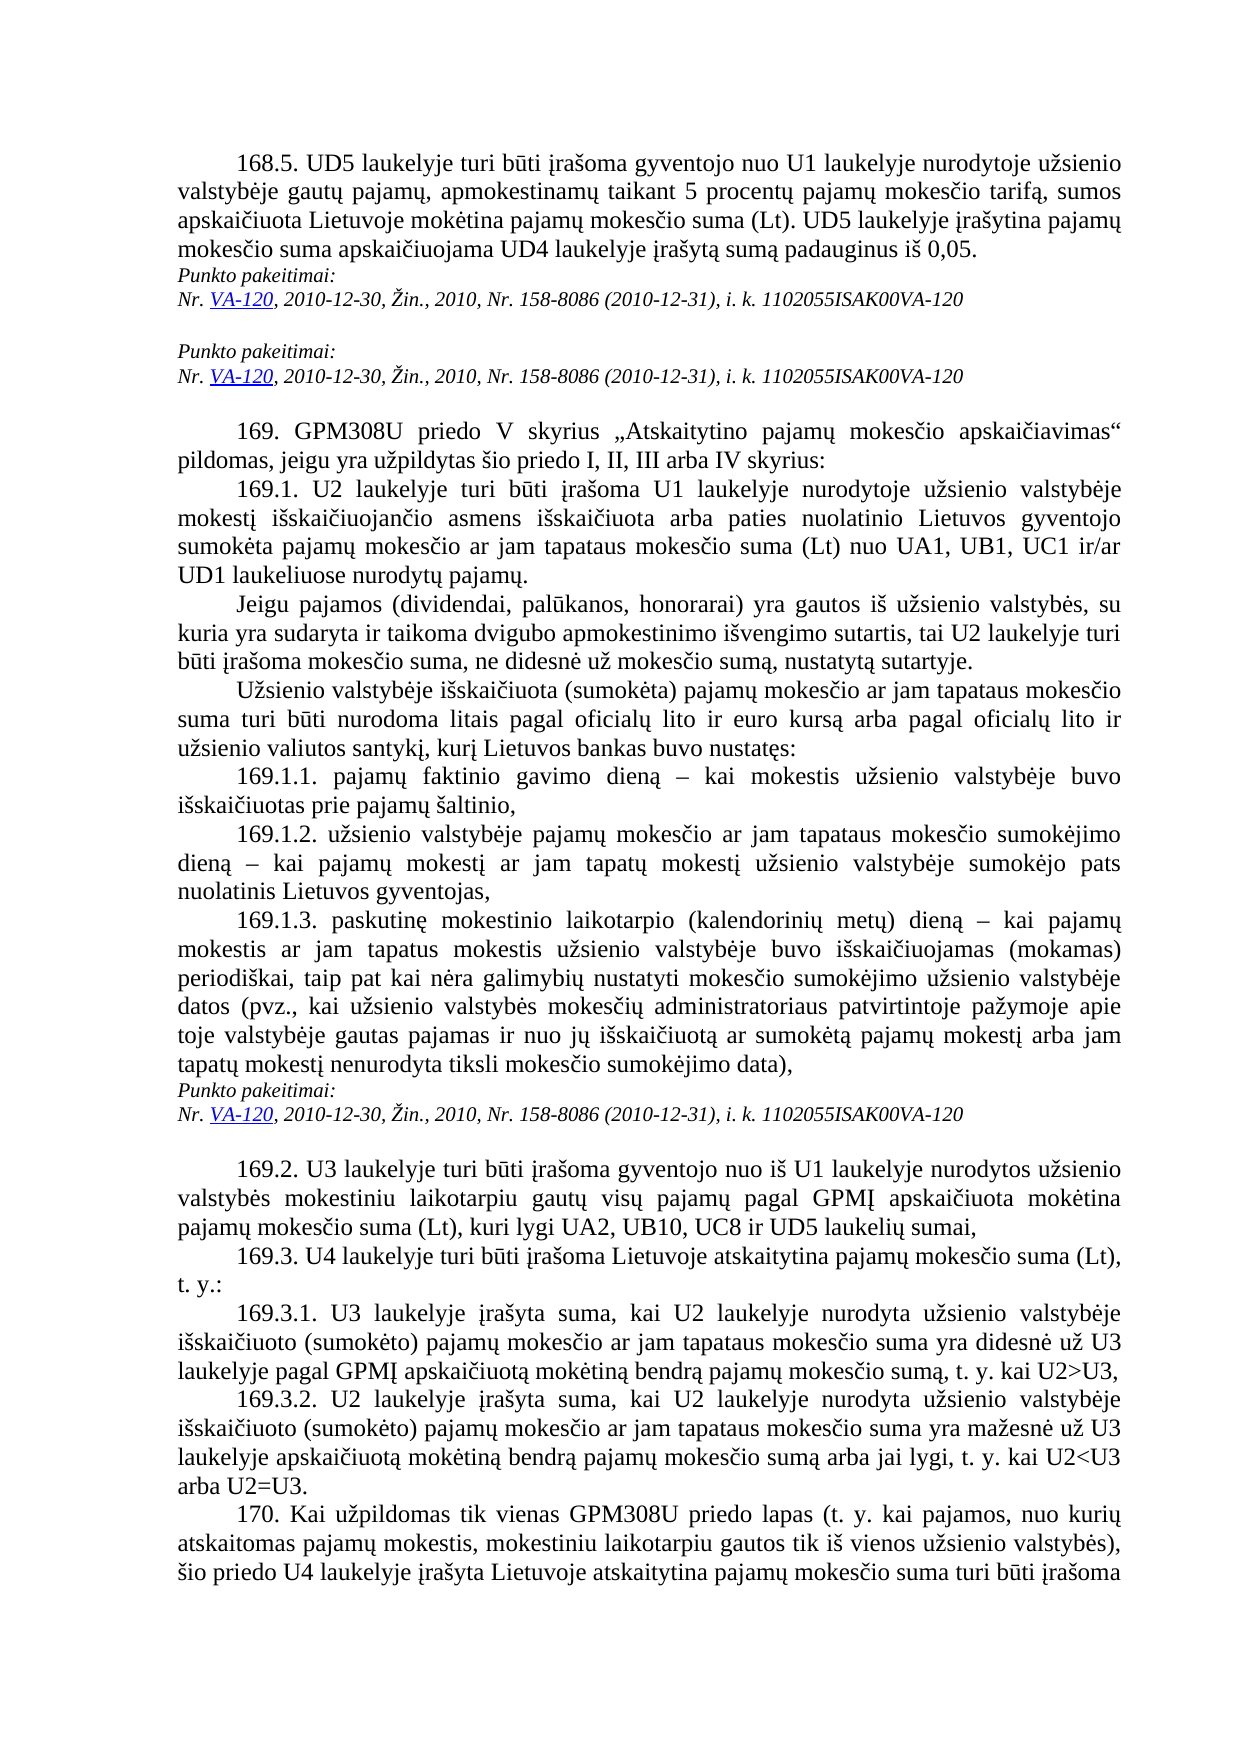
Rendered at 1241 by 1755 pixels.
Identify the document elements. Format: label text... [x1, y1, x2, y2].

text Punkto pakeitimai: [177, 339, 1122, 363]
text Užsienio valstybėje išskaičiuota (sumokėta) pajamų mokesčio ar jam tapataus mokesčio suma turi būti nurodoma litais pagal oficialų lito ir euro kursą arba pagal oficialų lito ir užsienio valiutos santykį, kurį Lietuvos bankas buvo nustatęs: [177, 675, 1122, 761]
text 168.5. UD5 laukelyje turi būti įrašoma gyventojo nuo U1 laukelyje nurodytoje užsienio valstybėje gautų pajamų, apmokestinamų taikant 5 procentų pajamų mokesčio tarifą, sumos apskaičiuota Lietuvoje mokėtina pajamų mokesčio suma (Lt). UD5 laukelyje įrašytina pajamų mokesčio suma apskaičiuojama UD4 laukelyje įrašytą sumą padauginus iš 0,05. [177, 148, 1122, 263]
text 169.2. U3 laukelyje turi būti įrašoma gyventojo nuo iš U1 laukelyje nurodytos užsienio valstybės mokestiniu laikotarpiu gautų visų pajamų pagal GPMĮ apskaičiuota mokėtina pajamų mokesčio suma (Lt), kuri lygi UA2, UB10, UC8 ir UD5 laukelių sumai, [177, 1154, 1122, 1241]
text 169.1. U2 laukelyje turi būti įrašoma U1 laukelyje nurodytoje užsienio valstybėje mokestį išskaičiuojančio asmens išskaičiuota arba paties nuolatinio Lietuvos gyventojo sumokėta pajamų mokesčio ar jam tapataus mokesčio suma (Lt) nuo UA1, UB1, UC1 ir/ar UD1 laukeliuose nurodytų pajamų. [177, 474, 1122, 589]
text 169.3. U4 laukelyje turi būti įrašoma Lietuvoje atskaitytina pajamų mokesčio suma (Lt), t. y.: [177, 1241, 1122, 1298]
text 169.1.3. paskutinę mokestinio laikotarpio (kalendorinių metų) dieną – kai pajamų mokestis ar jam tapatus mokestis užsienio valstybėje buvo išskaičiuojamas (mokamas) periodiškai, taip pat kai nėra galimybių nustatyti mokesčio sumokėjimo užsienio valstybėje datos (pvz., kai užsienio valstybės mokesčių administratoriaus patvirtintoje pažymoje apie toje valstybėje gautas pajamas ir nuo jų išskaičiuotą ar sumokėtą pajamų mokestį arba jam tapatų mokestį nenurodyta tiksli mokesčio sumokėjimo data), [177, 905, 1122, 1078]
text Punkto pakeitimai: [177, 1078, 1122, 1102]
text 169. GPM308U priedo V skyrius „Atskaitytino pajamų mokesčio apskaičiavimas“ pildomas, jeigu yra užpildytas šio priedo I, II, III arba IV skyrius: [177, 416, 1122, 474]
text 169.1.2. užsienio valstybėje pajamų mokesčio ar jam tapataus mokesčio sumokėjimo dieną – kai pajamų mokestį ar jam tapatų mokestį užsienio valstybėje sumokėjo pats nuolatinis Lietuvos gyventojas, [177, 819, 1122, 905]
text Nr. VA-120, 2010-12-30, Žin., 2010, Nr. 158-8086 (2010-12-31), i. k. 1102055ISAK00VA-120 [177, 363, 1122, 388]
text Punkto pakeitimai: [177, 263, 1122, 287]
text 169.3.1. U3 laukelyje įrašyta suma, kai U2 laukelyje nurodyta užsienio valstybėje išskaičiuoto (sumokėto) pajamų mokesčio ar jam tapataus mokesčio suma yra didesnė už U3 laukelyje pagal GPMĮ apskaičiuotą mokėtiną bendrą pajamų mokesčio sumą, t. y. kai U2>U3, [177, 1298, 1122, 1384]
text 169.1.1. pajamų faktinio gavimo dieną – kai mokestis užsienio valstybėje buvo išskaičiuotas prie pajamų šaltinio, [177, 761, 1122, 819]
text Nr. VA-120, 2010-12-30, Žin., 2010, Nr. 158-8086 (2010-12-31), i. k. 1102055ISAK00VA-120 [177, 287, 1122, 311]
text 169.3.2. U2 laukelyje įrašyta suma, kai U2 laukelyje nurodyta užsienio valstybėje išskaičiuoto (sumokėto) pajamų mokesčio ar jam tapataus mokesčio suma yra mažesnė už U3 laukelyje apskaičiuotą mokėtiną bendrą pajamų mokesčio sumą arba jai lygi, t. y. kai U2<U3 arba U2=U3. [177, 1384, 1122, 1499]
text Jeigu pajamos (dividendai, palūkanos, honorarai) yra gautos iš užsienio valstybės, su kuria yra sudaryta ir taikoma dvigubo apmokestinimo išvengimo sutartis, tai U2 laukelyje turi būti įrašoma mokesčio suma, ne didesnė už mokesčio sumą, nustatytą sutartyje. [177, 589, 1122, 675]
text Nr. VA-120, 2010-12-30, Žin., 2010, Nr. 158-8086 (2010-12-31), i. k. 1102055ISAK00VA-120 [177, 1102, 1122, 1126]
text 170. Kai užpildomas tik vienas GPM308U priedo lapas (t. y. kai pajamos, nuo kurių atskaitomas pajamų mokestis, mokestiniu laikotarpiu gautos tik iš vienos užsienio valstybės), šio priedo U4 laukelyje įrašyta Lietuvoje atskaitytina pajamų mokesčio suma turi būti įrašoma [177, 1499, 1122, 1586]
